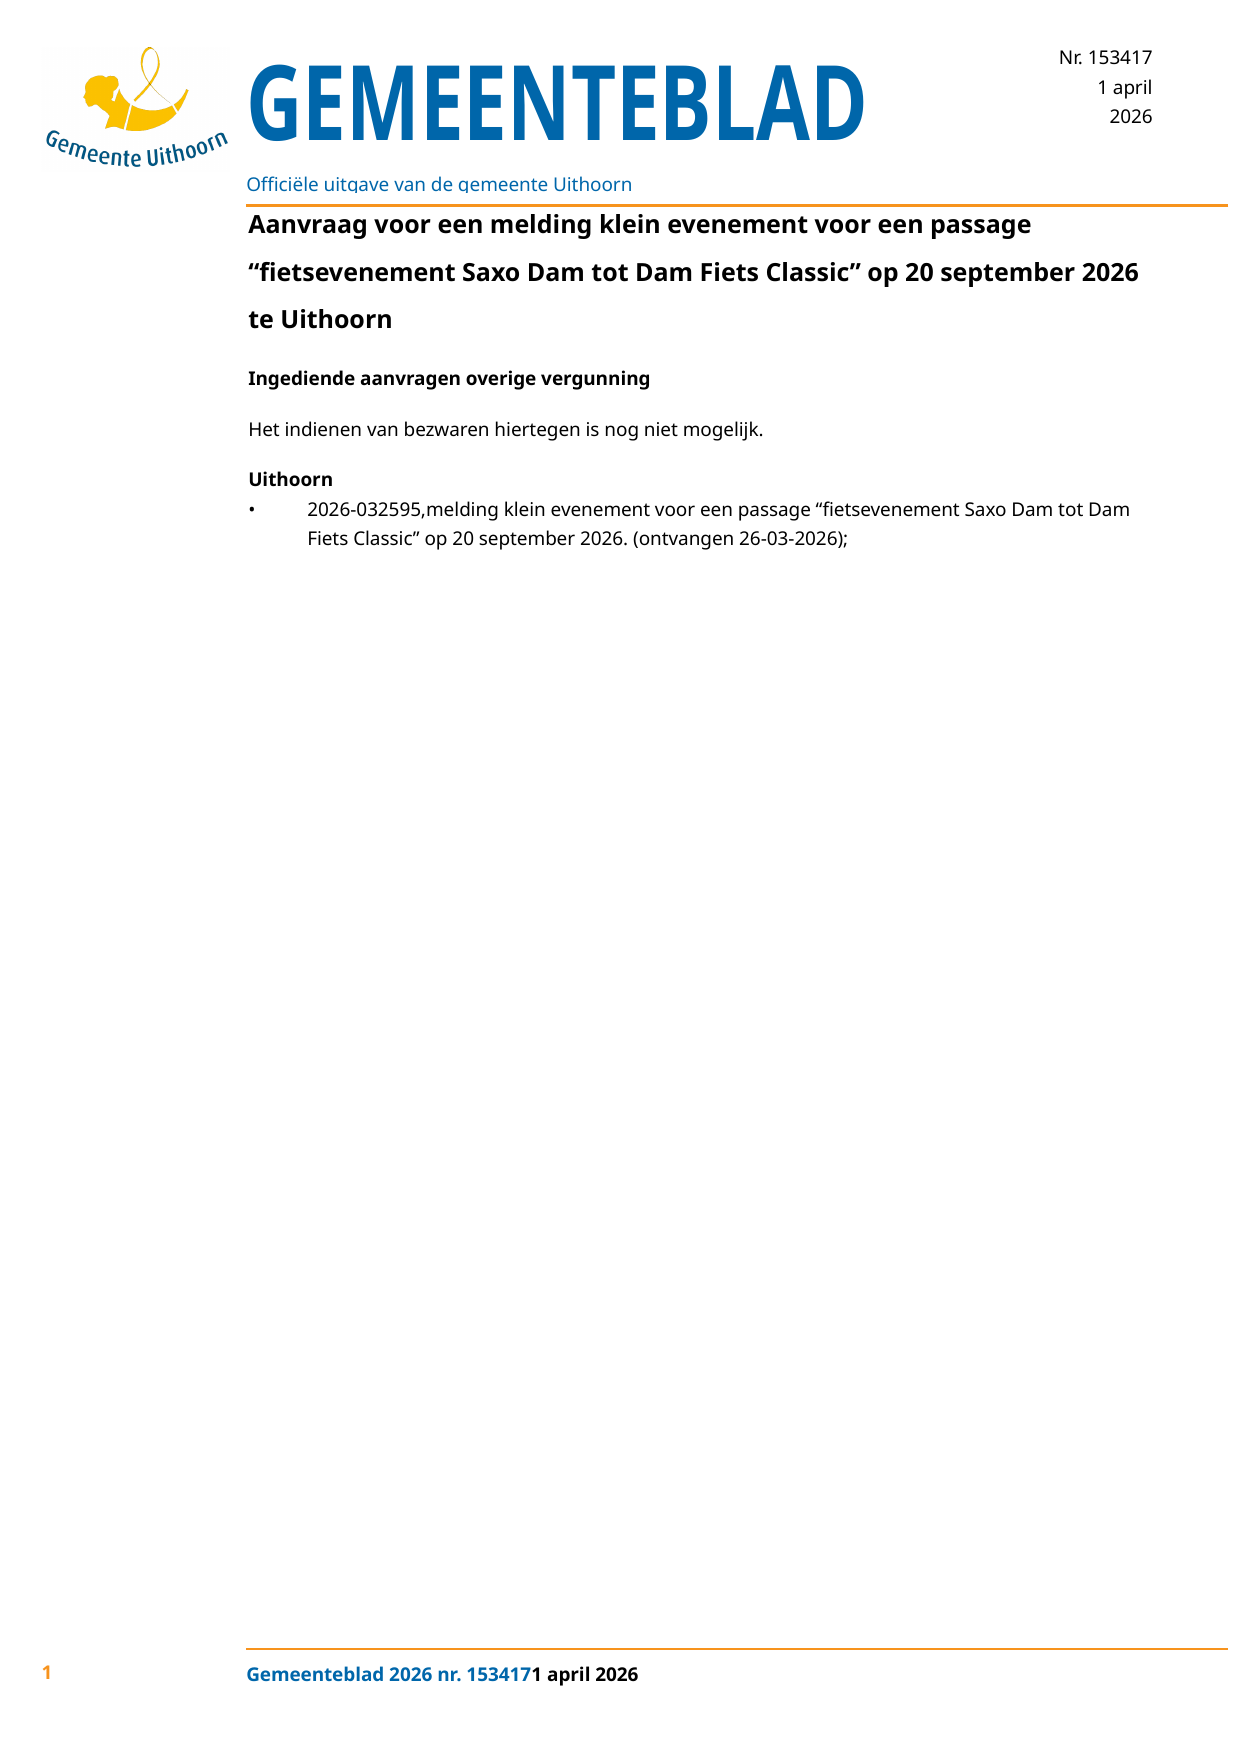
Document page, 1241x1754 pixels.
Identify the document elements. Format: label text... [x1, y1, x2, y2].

text Aanvraag voor een melding klein evenement voor een passage “fietsevenement Saxo Dam tot Dam Fiets Classic” op 20 september 2026 te Uithoorn [248, 207, 1152, 336]
text Het indienen van bezwaren hiertegen is nog niet mogelijk. [248, 416, 1152, 442]
picture [41, 47, 231, 172]
list 2026-032595,melding klein evenement voor een passage “fietsevenement Saxo Dam tot Dam Fiets Classic” op 20 september 2026. (ontvangen 26-03-2026); [248, 496, 1152, 551]
text Uithoorn [248, 466, 1152, 492]
text Ingediende aanvragen overige vergunning [248, 366, 1152, 391]
